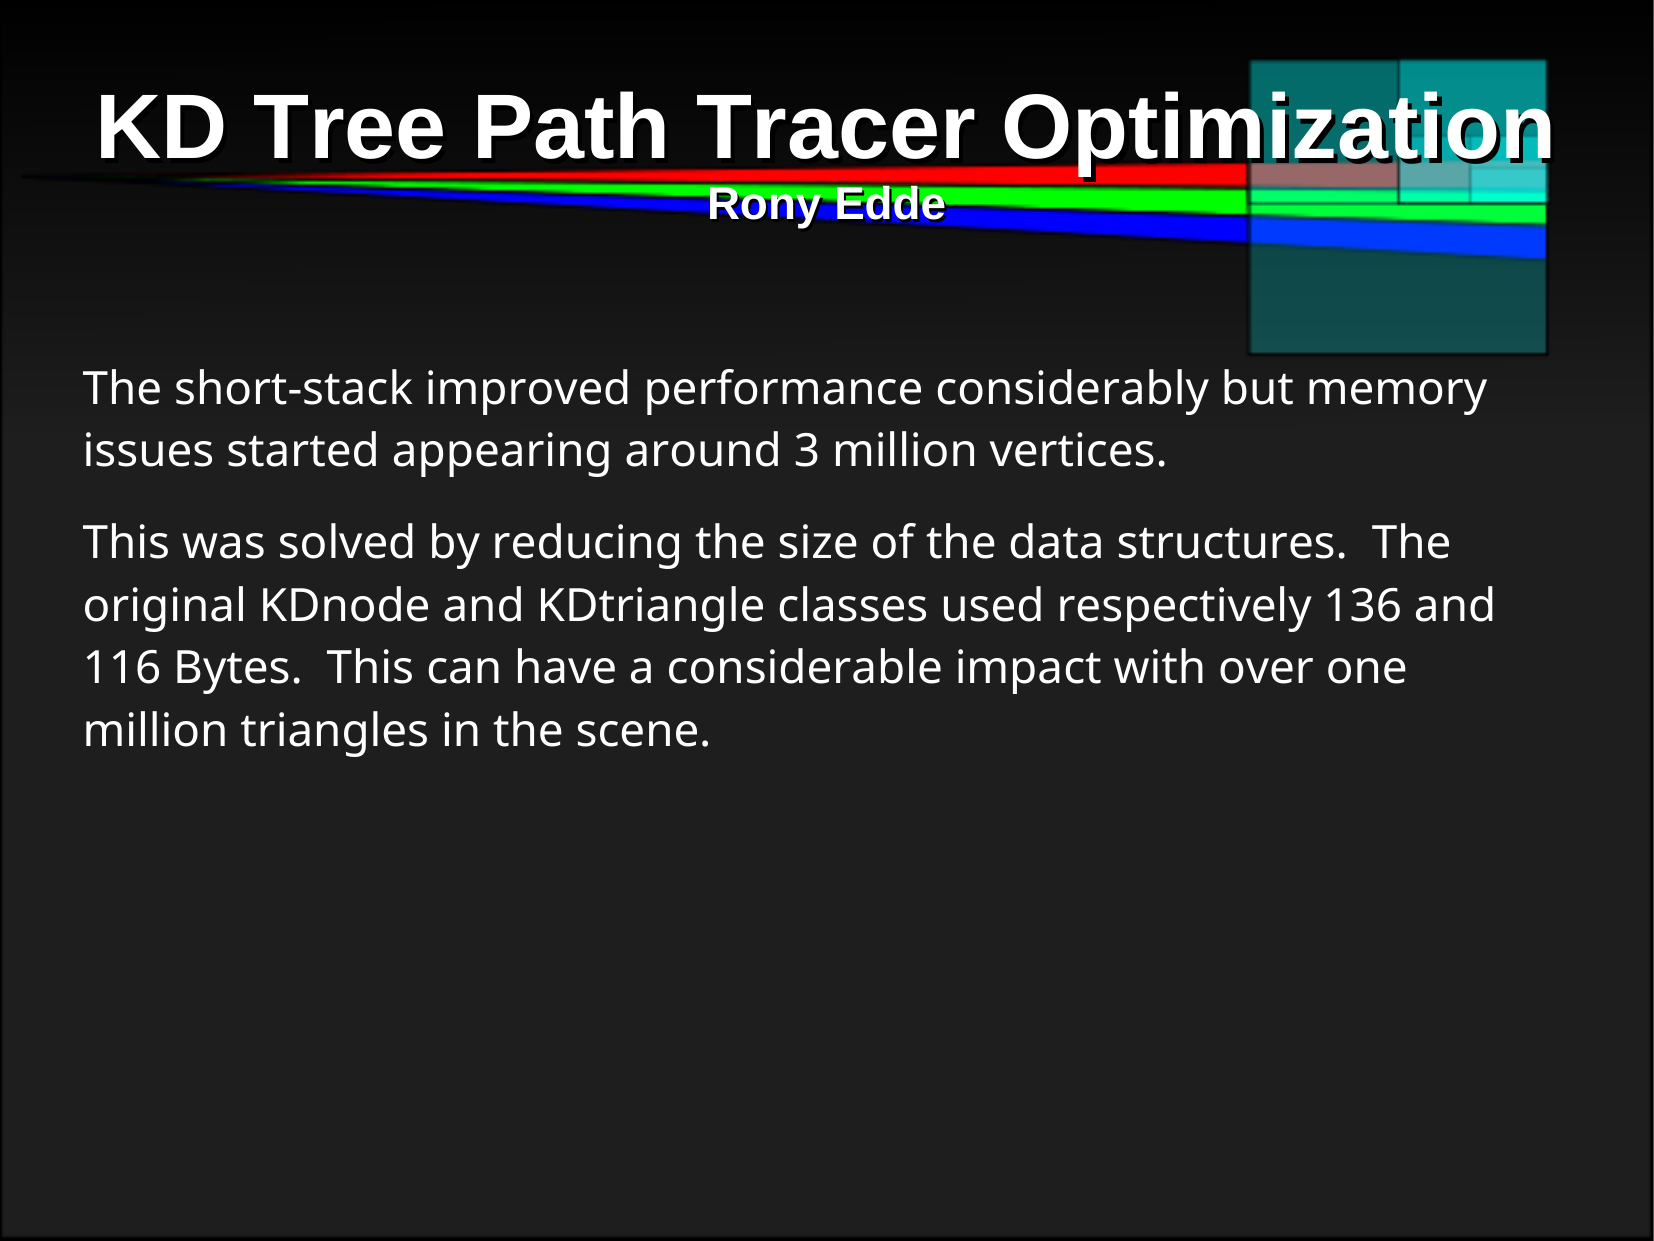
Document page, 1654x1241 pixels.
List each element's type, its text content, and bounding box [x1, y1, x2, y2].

picture [0, 0, 1654, 1241]
title KD Tree Path Tracer Optimization Rony Edde [82, 56, 1571, 250]
list The short-stack improved performance considerably but memory issues started appearing around 3 million vertices. This was solved by reducing the size of the data structures. The original KDnode and KDtriangle classes used respectively 136 and 116 Bytes. This can have a considerable impact with over one million triangles in the scene. [82, 355, 1546, 1058]
